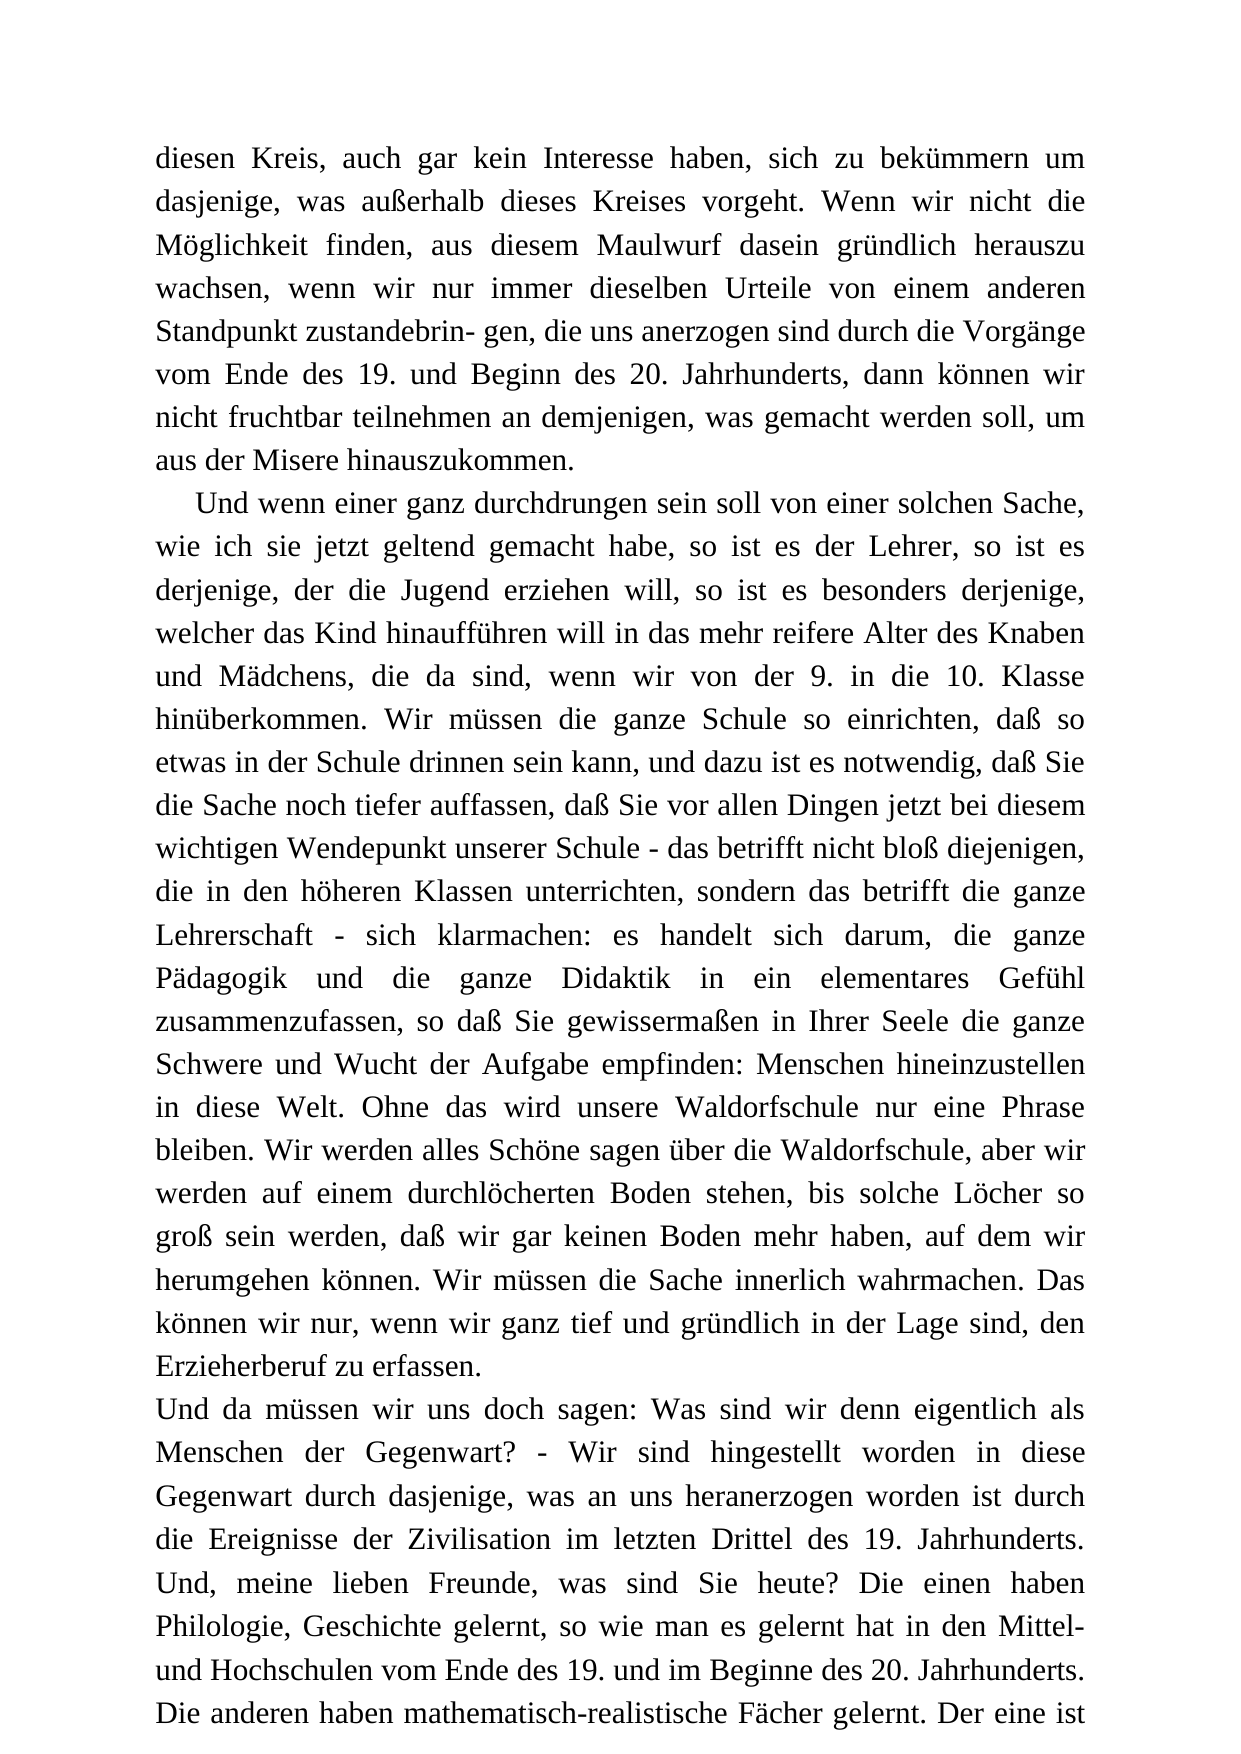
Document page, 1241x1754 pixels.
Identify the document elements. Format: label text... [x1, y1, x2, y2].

text Und wenn einer ganz durchdrungen sein soll von einer solchen Sache, wie ich sie jetzt geltend gemacht habe, so ist es der Lehrer, so ist es derjenige, der die Jugend erziehen will, so ist es besonders derjenige, welcher das Kind hinaufführen will in das mehr reifere Alter des Knaben und Mädchens, die da sind, wenn wir von der 9. in die 10. Klasse hinüberkommen. Wir müssen die ganze Schule so einrichten, daß so etwas in der Schule drinnen sein kann, und dazu ist es notwendig, daß Sie die Sache noch tiefer auffassen, daß Sie vor allen Dingen jetzt bei diesem wichtigen Wendepunkt unserer Schule - das betrifft nicht bloß diejenigen, die in den höheren Klassen unterrichten, sondern das betrifft die ganze Lehrerschaft - sich klarmachen: es handelt sich darum, die ganze Pädagogik und die ganze Didaktik in ein elementares Gefühl zusammenzufassen, so daß Sie gewissermaßen in Ihrer Seele die ganze Schwere und Wucht der Aufgabe empfinden: Menschen hineinzustellen in diese Welt. Ohne das wird unsere Waldorfschule nur eine Phrase bleiben. Wir werden alles Schöne sagen über die Waldorfschule, aber wir werden auf einem durchlöcherten Boden stehen, bis solche Löcher so groß sein werden, daß wir gar keinen Boden mehr haben, auf dem wir herumgehen können. Wir müssen die Sache innerlich wahrmachen. Das können wir nur, wenn wir ganz tief und gründlich in der Lage sind, den Erzieherberuf zu erfassen. [155, 484, 1086, 1383]
text Und da müssen wir uns doch sagen: Was sind wir denn eigentlich als Menschen der Gegenwart? - Wir sind hingestellt worden in diese Gegenwart durch dasjenige, was an uns heranerzogen worden ist durch die Ereignisse der Zivilisation im letzten Drittel des 19. Jahrhunderts. Und, meine lieben Freunde, was sind Sie heute? Die einen haben Philologie, Geschichte gelernt, so wie man es gelernt hat in den Mittel- und Hochschulen vom Ende des 19. und im Beginne des 20. Jahrhunderts. Die anderen haben mathematisch-realistische Fächer gelernt. Der eine ist [155, 1390, 1086, 1730]
text diesen Kreis, auch gar kein Interesse haben, sich zu bekümmern um dasjenige, was außerhalb dieses Kreises vorgeht. Wenn wir nicht die Möglichkeit finden, aus diesem Maulwurf dasein gründlich herauszu wachsen, wenn wir nur immer dieselben Urteile von einem anderen Standpunkt zustandebrin- gen, die uns anerzogen sind durch die Vorgänge vom Ende des 19. und Beginn des 20. Jahrhunderts, dann können wir nicht fruchtbar teilnehmen an demjenigen, was gemacht werden soll, um aus der Misere hinauszukommen. [155, 139, 1086, 477]
